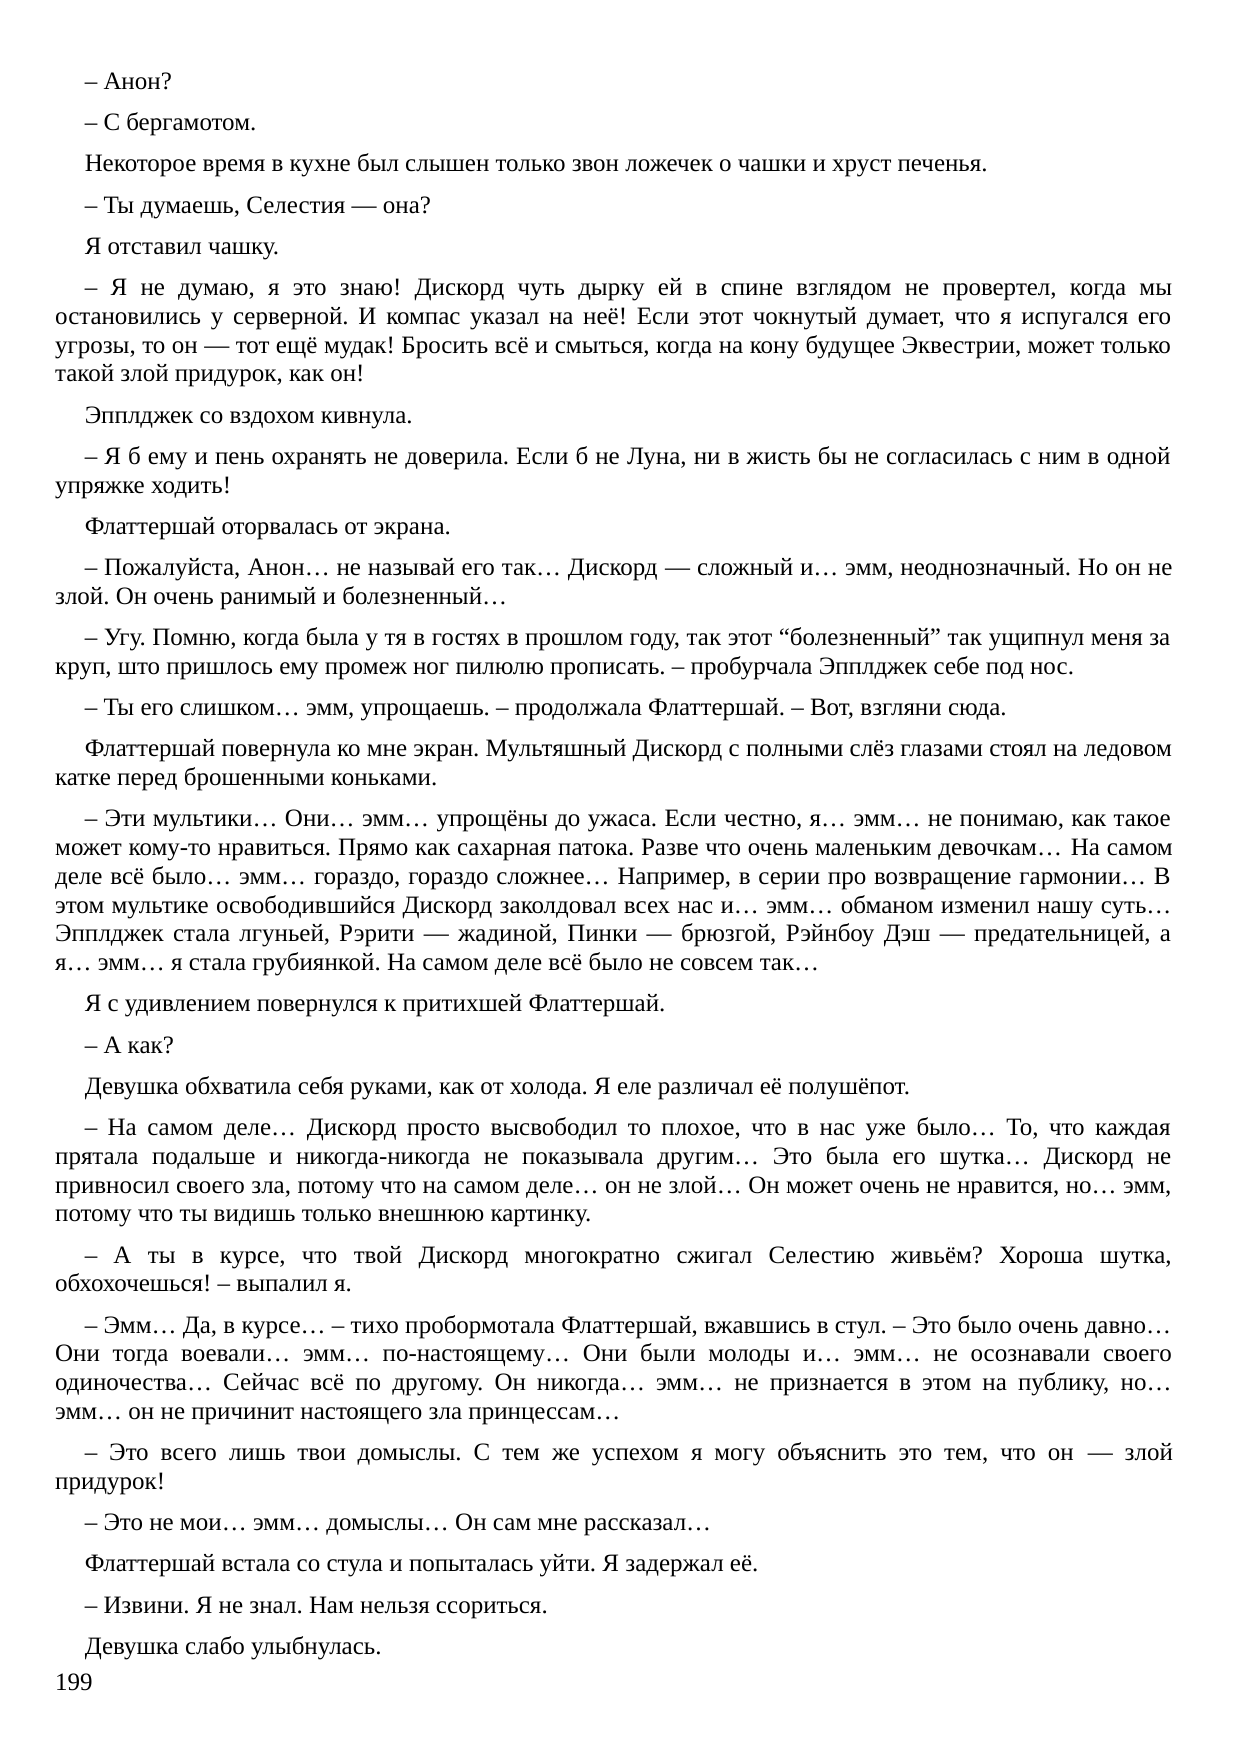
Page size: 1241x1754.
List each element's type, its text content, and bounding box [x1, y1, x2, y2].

text – На самом деле… Дискорд просто высвободил то плохое, что в нас уже было… То, что каждая прятала подальше и никогда-никогда не показывала другим… Это была его шутка… Дискорд не привносил своего зла, потому что на самом деле… он не злой… Он может очень не нравится, но… эмм, потому что ты видишь только внешнюю картинку. [55, 1112, 1173, 1227]
text Я с удивлением повернулся к притихшей Флаттершай. [55, 988, 1173, 1017]
text Девушка слабо улыбнулась. [55, 1631, 1173, 1660]
text Некоторое время в кухне был слышен только звон ложечек о чашки и хруст печенья. [55, 148, 1173, 177]
text – Угу. Помню, когда была у тя в гостях в прошлом году, так этот “болезненный” так ущипнул меня за круп, што пришлось ему промеж ног пилюлю прописать. – пробурчала Эпплджек себе под нос. [55, 622, 1173, 680]
text Девушка обхватила себя руками, как от холода. Я еле различал её полушёпот. [55, 1071, 1173, 1100]
text – С бергамотом. [55, 107, 1173, 136]
text Я отставил чашку. [55, 231, 1173, 260]
text – Ты его слишком… эмм, упрощаешь. – продолжала Флаттершай. – Вот, взгляни сюда. [55, 692, 1173, 721]
text – Пожалуйста, Анон… не называй его так… Дискорд — сложный и… эмм, неоднозначный. Но он не злой. Он очень ранимый и болезненный… [55, 552, 1173, 610]
text – Ты думаешь, Селестия — она? [55, 190, 1173, 218]
text Флаттершай оторвалась от экрана. [55, 511, 1173, 540]
text Флаттершай встала со стула и попыталась уйти. Я задержал её. [55, 1548, 1173, 1577]
text – Эмм… Да, в курсе… – тихо пробормотала Флаттершай, вжавшись в стул. – Это было очень давно… Они тогда воевали… эмм… по-настоящему… Они были молоды и… эмм… не осознавали своего одиночества… Сейчас всё по другому. Он никогда… эмм… не признается в этом на публику, но… эмм… он не причинит настоящего зла принцессам… [55, 1310, 1173, 1425]
text – Это не мои… эмм… домыслы… Он сам мне рассказал… [55, 1507, 1173, 1536]
text – А как? [55, 1030, 1173, 1058]
text – Я б ему и пень охранять не доверила. Если б не Луна, ни в жисть бы не согласилась с ним в одной упряжке ходить! [55, 441, 1173, 498]
text – Эти мультики… Они… эмм… упрощёны до ужаса. Если честно, я… эмм… не понимаю, как такое может кому-то нравиться. Прямо как сахарная патока. Разве что очень маленьким девочкам… На самом деле всё было… эмм… гораздо, гораздо сложнее… Например, в серии про возвращение гармонии… В этом мультике освободившийся Дискорд заколдовал всех нас и… эмм… обманом изменил нашу суть… Эпплджек стала лгуньей, Рэрити — жадиной, Пинки — брюзгой, Рэйнбоу Дэш — предательницей, а я… эмм… я стала грубиянкой. На самом деле всё было не совсем так… [55, 803, 1173, 976]
text Эпплджек со вздохом кивнула. [55, 400, 1173, 428]
text – Извини. Я не знал. Нам нельзя ссориться. [55, 1590, 1173, 1618]
text – Это всего лишь твои домыслы. С тем же успехом я могу объяснить это тем, что он — злой придурок! [55, 1437, 1173, 1495]
text Флаттершай повернула ко мне экран. Мультяшный Дискорд с полными слёз глазами стоял на ледовом катке перед брошенными коньками. [55, 733, 1173, 791]
text – Я не думаю, я это знаю! Дискорд чуть дырку ей в спине взглядом не провертел, когда мы остановились у серверной. И компас указал на неё! Если этот чокнутый думает, что я испугался его угрозы, то он — тот ещё мудак! Бросить всё и смыться, когда на кону будущее Эквестрии, может только такой злой придурок, как он! [55, 272, 1173, 387]
text – А ты в курсе, что твой Дискорд многократно сжигал Селестию живьём? Хороша шутка, обхохочешься! – выпалил я. [55, 1240, 1173, 1297]
text – Анон? [55, 66, 1173, 95]
